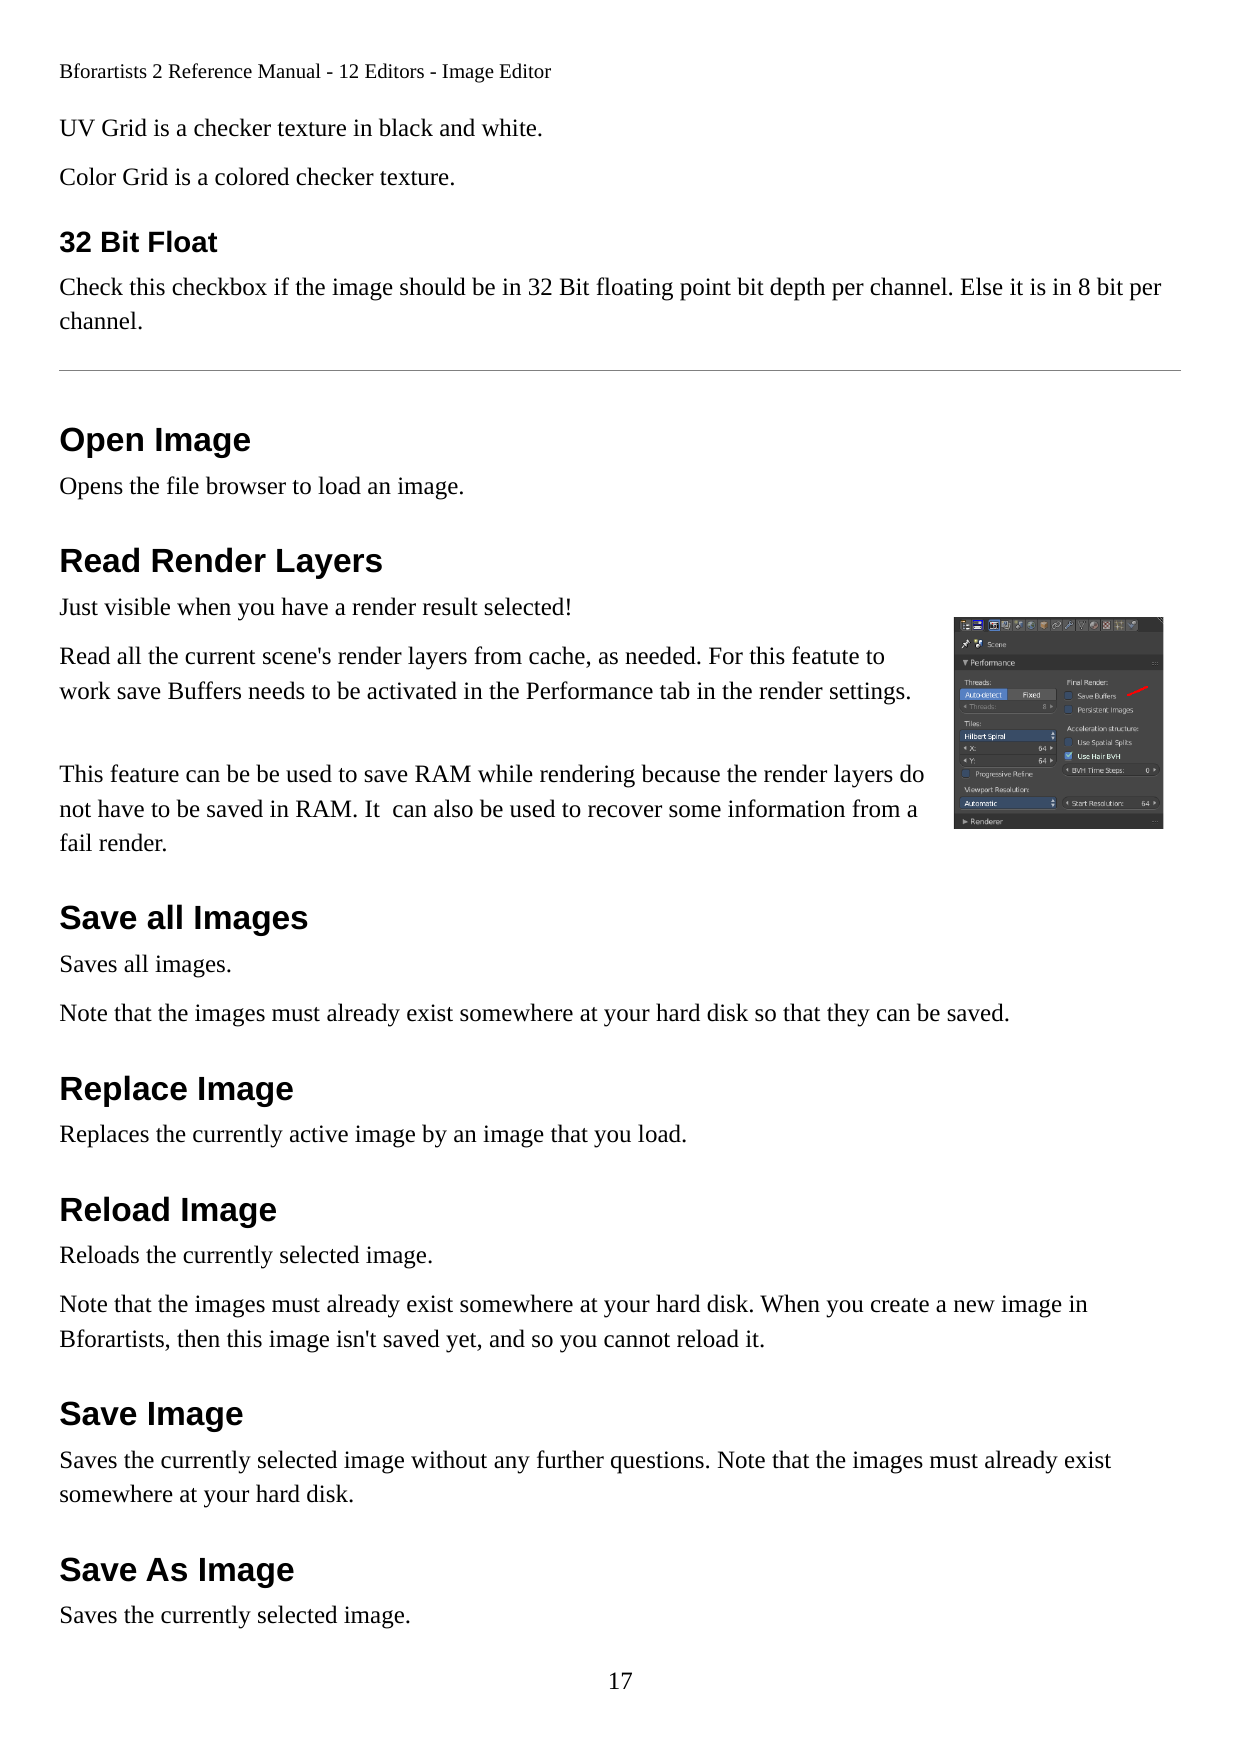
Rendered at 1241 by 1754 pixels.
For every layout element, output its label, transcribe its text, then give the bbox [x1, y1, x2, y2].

subtitle Reload Image [59, 1189, 1181, 1228]
text UV Grid is a checker texture in black and white. [59, 113, 1181, 141]
text Opens the file browser to load an image. [59, 471, 1181, 500]
subtitle Save all Images [59, 898, 1181, 937]
text Note that the images must already exist somewhere at your hard disk. When you create a new image in Bforartists, then this image isn't saved yet, and so you cannot reload it. [59, 1289, 1181, 1353]
subtitle Replace Image [59, 1068, 1181, 1107]
subtitle Save Image [59, 1394, 1181, 1433]
text Reloads the currently selected image. [59, 1241, 1181, 1269]
subtitle Read Render Layers [59, 541, 1181, 580]
subtitle 32 Bit Float [59, 225, 1181, 259]
text Saves the currently selected image. [59, 1601, 1181, 1629]
text This feature can be be used to save RAM while rendering because the render layers do not have to be saved in RAM. It can also be used to recover some information from a fail render. [59, 725, 1181, 857]
text Read all the current scene's render layers from cache, as needed. For this featute to work save Buffers needs to be activated in the Performance tab in the render settings. [59, 641, 953, 704]
text Saves all images. [59, 949, 1181, 978]
picture [953, 617, 1164, 829]
text Color Grid is a colored checker texture. [59, 162, 1181, 190]
subtitle Save As Image [59, 1549, 1181, 1588]
text Saves the currently selected image without any further questions. Note that the images must already exist somewhere at your hard disk. [59, 1445, 1181, 1508]
text Check this checkbox if the image should be in 32 Bit floating point bit depth per channel. Else it is in 8 bit per channel. [59, 272, 1181, 335]
text Note that the images must already exist somewhere at your hard disk so that they can be saved. [59, 998, 1181, 1027]
subtitle Open Image [59, 420, 1181, 459]
text Replaces the currently active image by an image that you load. [59, 1119, 1181, 1148]
text Just visible when you have a render result selected! [59, 592, 1181, 621]
